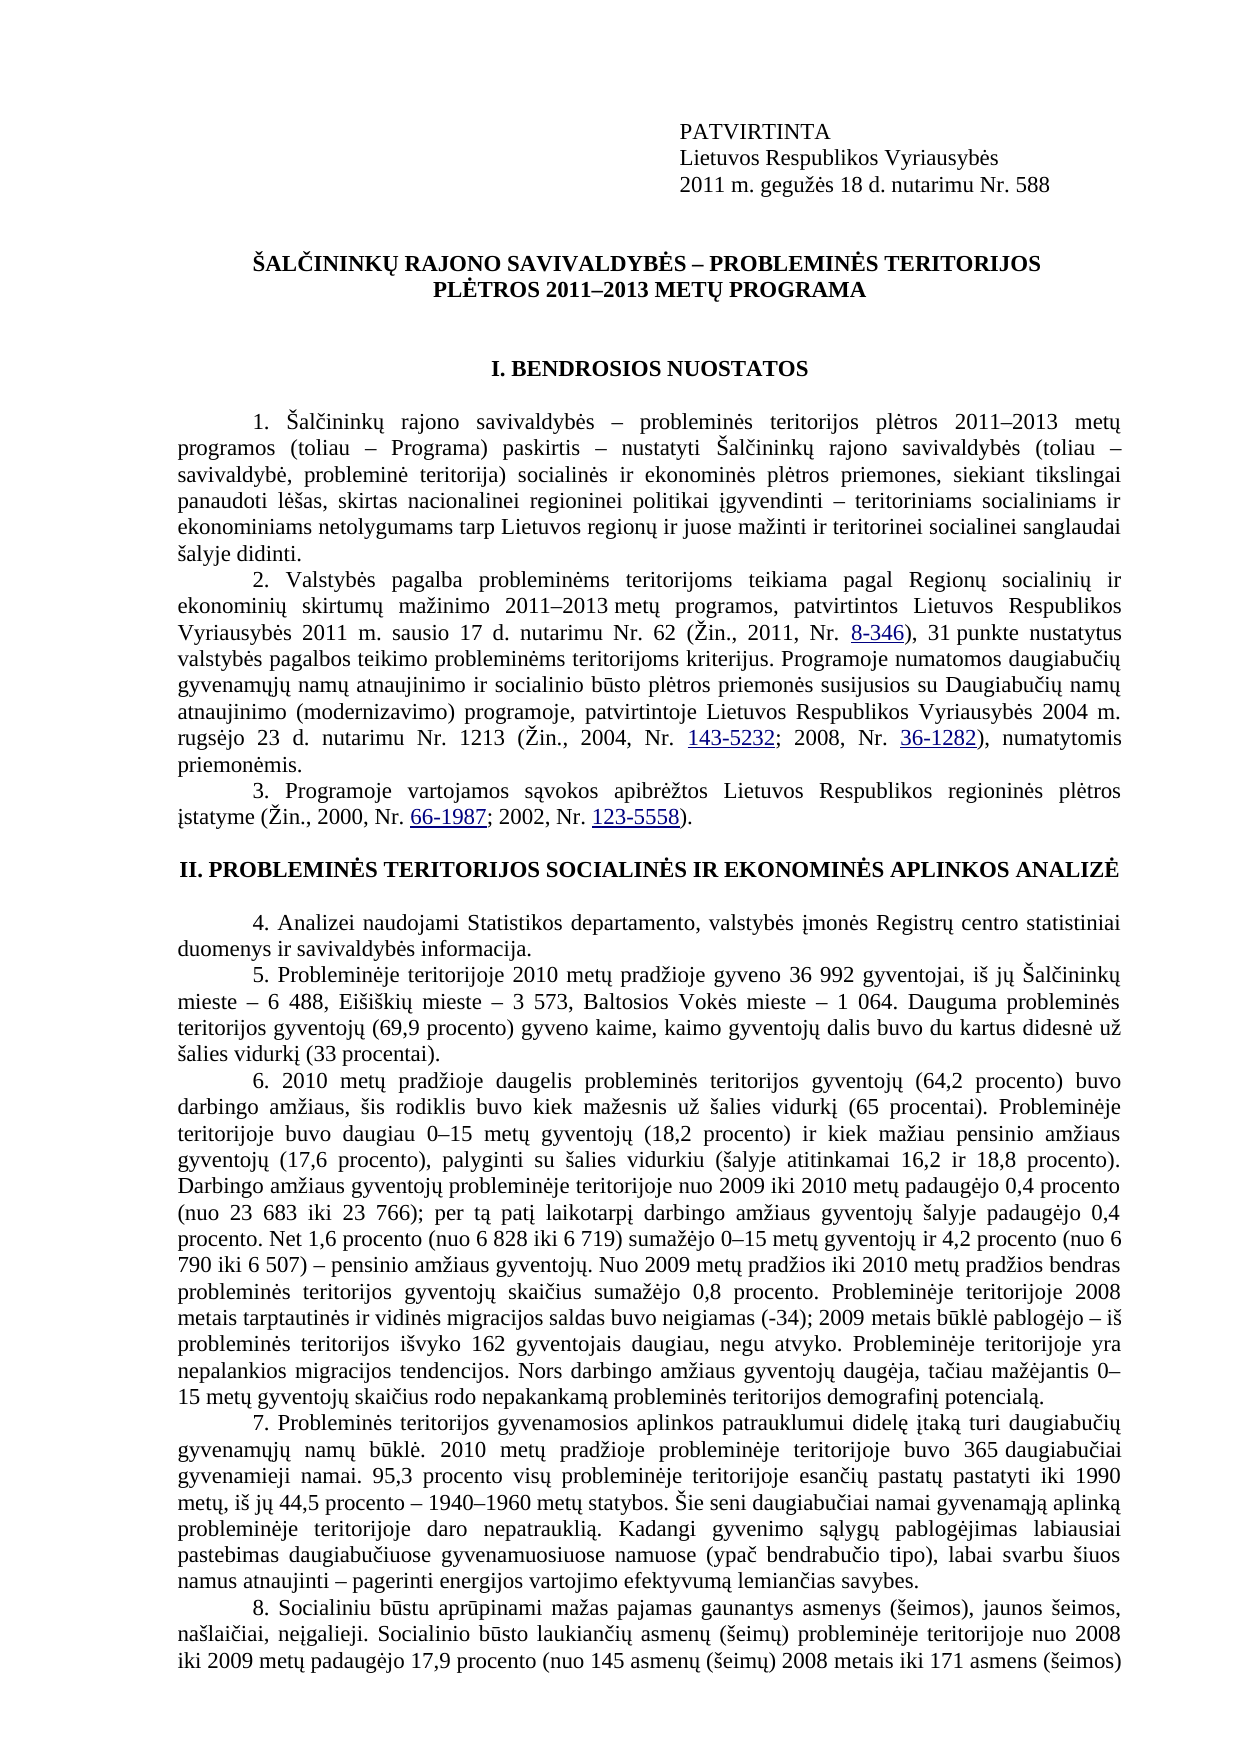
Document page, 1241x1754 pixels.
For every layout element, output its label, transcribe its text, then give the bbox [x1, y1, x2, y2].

text 6. 2010 metų pradžioje daugelis probleminės teritorijos gyventojų (64,2 procento) buvo darbingo amžiaus, šis rodiklis buvo kiek mažesnis už šalies vidurkį (65 procentai). Probleminėje teritorijoje buvo daugiau 0–15 metų gyventojų (18,2 procento) ir kiek mažiau pensinio amžiaus gyventojų (17,6 procento), palyginti su šalies vidurkiu (šalyje atitinkamai 16,2 ir 18,8 procento). Darbingo amžiaus gyventojų probleminėje teritorijoje nuo 2009 iki 2010 metų padaugėjo 0,4 procento (nuo 23 683 iki 23 766); per tą patį laikotarpį darbingo amžiaus gyventojų šalyje padaugėjo 0,4 procento. Net 1,6 procento (nuo 6 828 iki 6 719) sumažėjo 0–15 metų gyventojų ir 4,2 procento (nuo 6 790 iki 6 507) – pensinio amžiaus gyventojų. Nuo 2009 metų pradžios iki 2010 metų pradžios bendras probleminės teritorijos gyventojų skaičius sumažėjo 0,8 procento. Probleminėje teritorijoje 2008 metais tarptautinės ir vidinės migracijos saldas buvo neigiamas (-34); 2009 metais būklė pablogėjo – iš probleminės teritorijos išvyko 162 gyventojais daugiau, negu atvyko. Probleminėje teritorijoje yra nepalankios migracijos tendencijos. Nors darbingo amžiaus gyventojų daugėja, tačiau mažėjantis 0–15 metų gyventojų skaičius rodo nepakankamą probleminės teritorijos demografinį potencialą. [177, 1067, 1122, 1409]
text 2. Valstybės pagalba probleminėms teritorijoms teikiama pagal Regionų socialinių ir ekonominių skirtumų mažinimo 2011–2013 metų programos, patvirtintos Lietuvos Respublikos Vyriausybės 2011 m. sausio 17 d. nutarimu Nr. 62 (Žin., 2011, Nr. 8-346), 31 punkte nustatytus valstybės pagalbos teikimo probleminėms teritorijoms kriterijus. Programoje numatomos daugiabučių gyvenamųjų namų atnaujinimo ir socialinio būsto plėtros priemonės susijusios su Daugiabučių namų atnaujinimo (modernizavimo) programoje, patvirtintoje Lietuvos Respublikos Vyriausybės 2004 m. rugsėjo 23 d. nutarimu Nr. 1213 (Žin., 2004, Nr. 143-5232; 2008, Nr. 36-1282), numatytomis priemonėmis. [177, 566, 1122, 777]
subtitle ŠALČININKŲ RAJONO SAVIVALDYBĖS – PROBLEMINĖS TERITORIJOS [177, 250, 1122, 276]
text 1. Šalčininkų rajono savivaldybės – probleminės teritorijos plėtros 2011–2013 metų programos (toliau – Programa) paskirtis – nustatyti Šalčininkų rajono savivaldybės (toliau – savivaldybė, probleminė teritorija) socialinės ir ekonominės plėtros priemones, siekiant tikslingai panaudoti lėšas, skirtas nacionalinei regioninei politikai įgyvendinti – teritoriniams socialiniams ir ekonominiams netolygumams tarp Lietuvos regionų ir juose mažinti ir teritorinei socialinei sanglaudai šalyje didinti. [177, 408, 1122, 566]
text 7. Probleminės teritorijos gyvenamosios aplinkos patrauklumui didelę įtaką turi daugiabučių gyvenamųjų namų būklė. 2010 metų pradžioje probleminėje teritorijoje buvo 365 daugiabučiai gyvenamieji namai. 95,3 procento visų probleminėje teritorijoje esančių pastatų pastatyti iki 1990 metų, iš jų 44,5 procento – 1940–1960 metų statybos. Šie seni daugiabučiai namai gyvenamąją aplinką probleminėje teritorijoje daro nepatrauklią. Kadangi gyvenimo sąlygų pablogėjimas labiausiai pastebimas daugiabučiuose gyvenamuosiuose namuose (ypač bendrabučio tipo), labai svarbu šiuos namus atnaujinti – pagerinti energijos vartojimo efektyvumą lemiančias savybes. [177, 1409, 1122, 1594]
subtitle PLĖTROS 2011–2013 METŲ PROGRAMA [177, 276, 1122, 303]
subtitle I. BENDROSIOS NUOSTATOS [177, 355, 1122, 382]
text 4. Analizei naudojami Statistikos departamento, valstybės įmonės Registrų centro statistiniai duomenys ir savivaldybės informacija. [177, 909, 1122, 961]
text 8. Socialiniu būstu aprūpinami mažas pajamas gaunantys asmenys (šeimos), jaunos šeimos, našlaičiai, neįgalieji. Socialinio būsto laukiančių asmenų (šeimų) probleminėje teritorijoje nuo 2008 iki 2009 metų padaugėjo 17,9 procento (nuo 145 asmenų (šeimų) 2008 metais iki 171 asmens (šeimos) [177, 1594, 1122, 1673]
text 3. Programoje vartojamos sąvokos apibrėžtos Lietuvos Respublikos regioninės plėtros įstatyme (Žin., 2000, Nr. 66-1987; 2002, Nr. 123-5558). [177, 777, 1122, 830]
text Patvirtinta Lietuvos Respublikos Vyriausybės 2011 m. gegužės 18 d. nutarimu Nr. 588 [679, 118, 1122, 197]
text 5. Probleminėje teritorijoje 2010 metų pradžioje gyveno 36 992 gyventojai, iš jų Šalčininkų mieste – 6 488, Eišiškių mieste – 3 573, Baltosios Vokės mieste – 1 064. Dauguma probleminės teritorijos gyventojų (69,9 procento) gyveno kaime, kaimo gyventojų dalis buvo du kartus didesnė už šalies vidurkį (33 procentai). [177, 961, 1122, 1067]
subtitle II. Probleminės teritorijos socialinės ir ekonominės aplinkos analizė [177, 856, 1122, 882]
